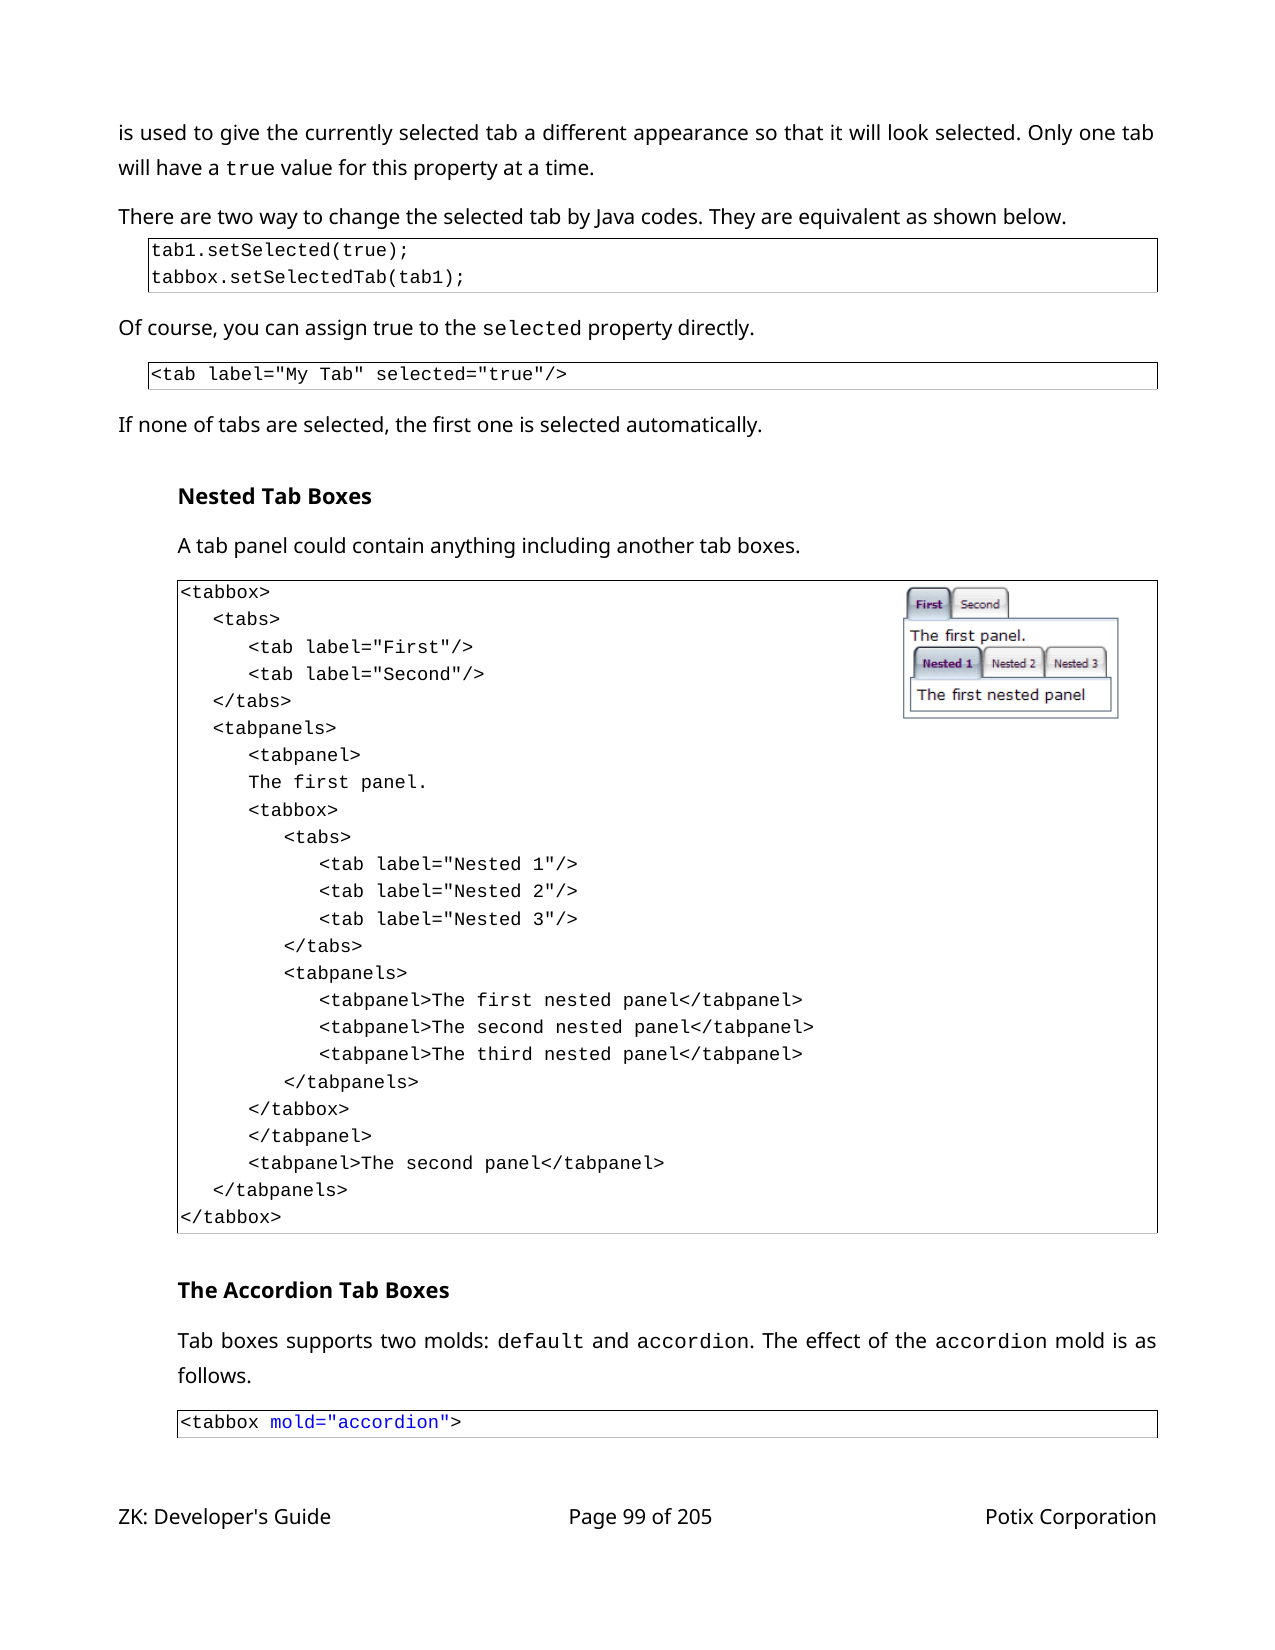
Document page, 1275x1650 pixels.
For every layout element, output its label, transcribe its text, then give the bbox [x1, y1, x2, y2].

text <tabpanel> [178, 743, 1157, 767]
text <tabpanels> [178, 961, 1157, 985]
text <tab label="Nested 1"/> [178, 852, 1157, 876]
text </tabs> [178, 689, 902, 713]
text Tab boxes supports two molds: default and accordion. The effect of the accordion mold is as follows. [177, 1326, 1157, 1389]
text <tabpanel>The second panel</tabpanel> [178, 1151, 1157, 1175]
text tabbox.setSelectedTab(tab1); [149, 265, 1157, 292]
text <tabbox> [178, 581, 1157, 604]
text tab1.setSelected(true); [149, 239, 1157, 262]
text A tab panel could contain anything including another tab boxes. [177, 531, 1157, 559]
text <tab label="Nested 3"/> [178, 906, 1157, 931]
text <tabpanels> [178, 716, 1157, 740]
picture [902, 583, 1122, 721]
text [1122, 607, 1157, 632]
text <tabpanel>The first nested panel</tabpanel> [178, 988, 1157, 1012]
text is used to give the currently selected tab a different appearance so that it will look selected. Only one tab will have a true value for this property at a time. [118, 118, 1157, 182]
text <tabs> [178, 825, 1157, 849]
text <tab label="First"/> [178, 634, 902, 659]
text <tabpanel>The third nested panel</tabpanel> [178, 1042, 1157, 1067]
text [1122, 689, 1157, 713]
text <tabbox> [178, 798, 1157, 822]
text </tabpanels> [178, 1178, 1157, 1202]
text </tabbox> [178, 1205, 1157, 1233]
text <tab label="Second"/> [178, 662, 902, 686]
text <tabpanel>The second nested panel</tabpanel> [178, 1015, 1157, 1039]
text <tabs> [178, 607, 902, 632]
text <tab label="Nested 2"/> [178, 879, 1157, 903]
text <tab label="My Tab" selected="true"/> [149, 363, 1157, 389]
text There are two way to change the selected tab by Java codes. They are equivalent as shown below. [118, 202, 1157, 231]
text </tabpanels> [178, 1069, 1157, 1094]
subtitle Nested Tab Boxes [177, 481, 1157, 511]
text [1122, 634, 1157, 659]
text If none of tabs are selected, the first one is selected automatically. [118, 410, 1157, 438]
text The first panel. [178, 770, 1157, 795]
subtitle The Accordion Tab Boxes [177, 1275, 1157, 1305]
text [1122, 662, 1157, 686]
text </tabs> [178, 933, 1157, 958]
text </tabbox> [178, 1097, 1157, 1121]
text </tabpanel> [178, 1124, 1157, 1148]
text Of course, you can assign true to the selected property directly. [118, 313, 1157, 341]
text <tabbox mold="accordion"> [178, 1411, 1157, 1437]
